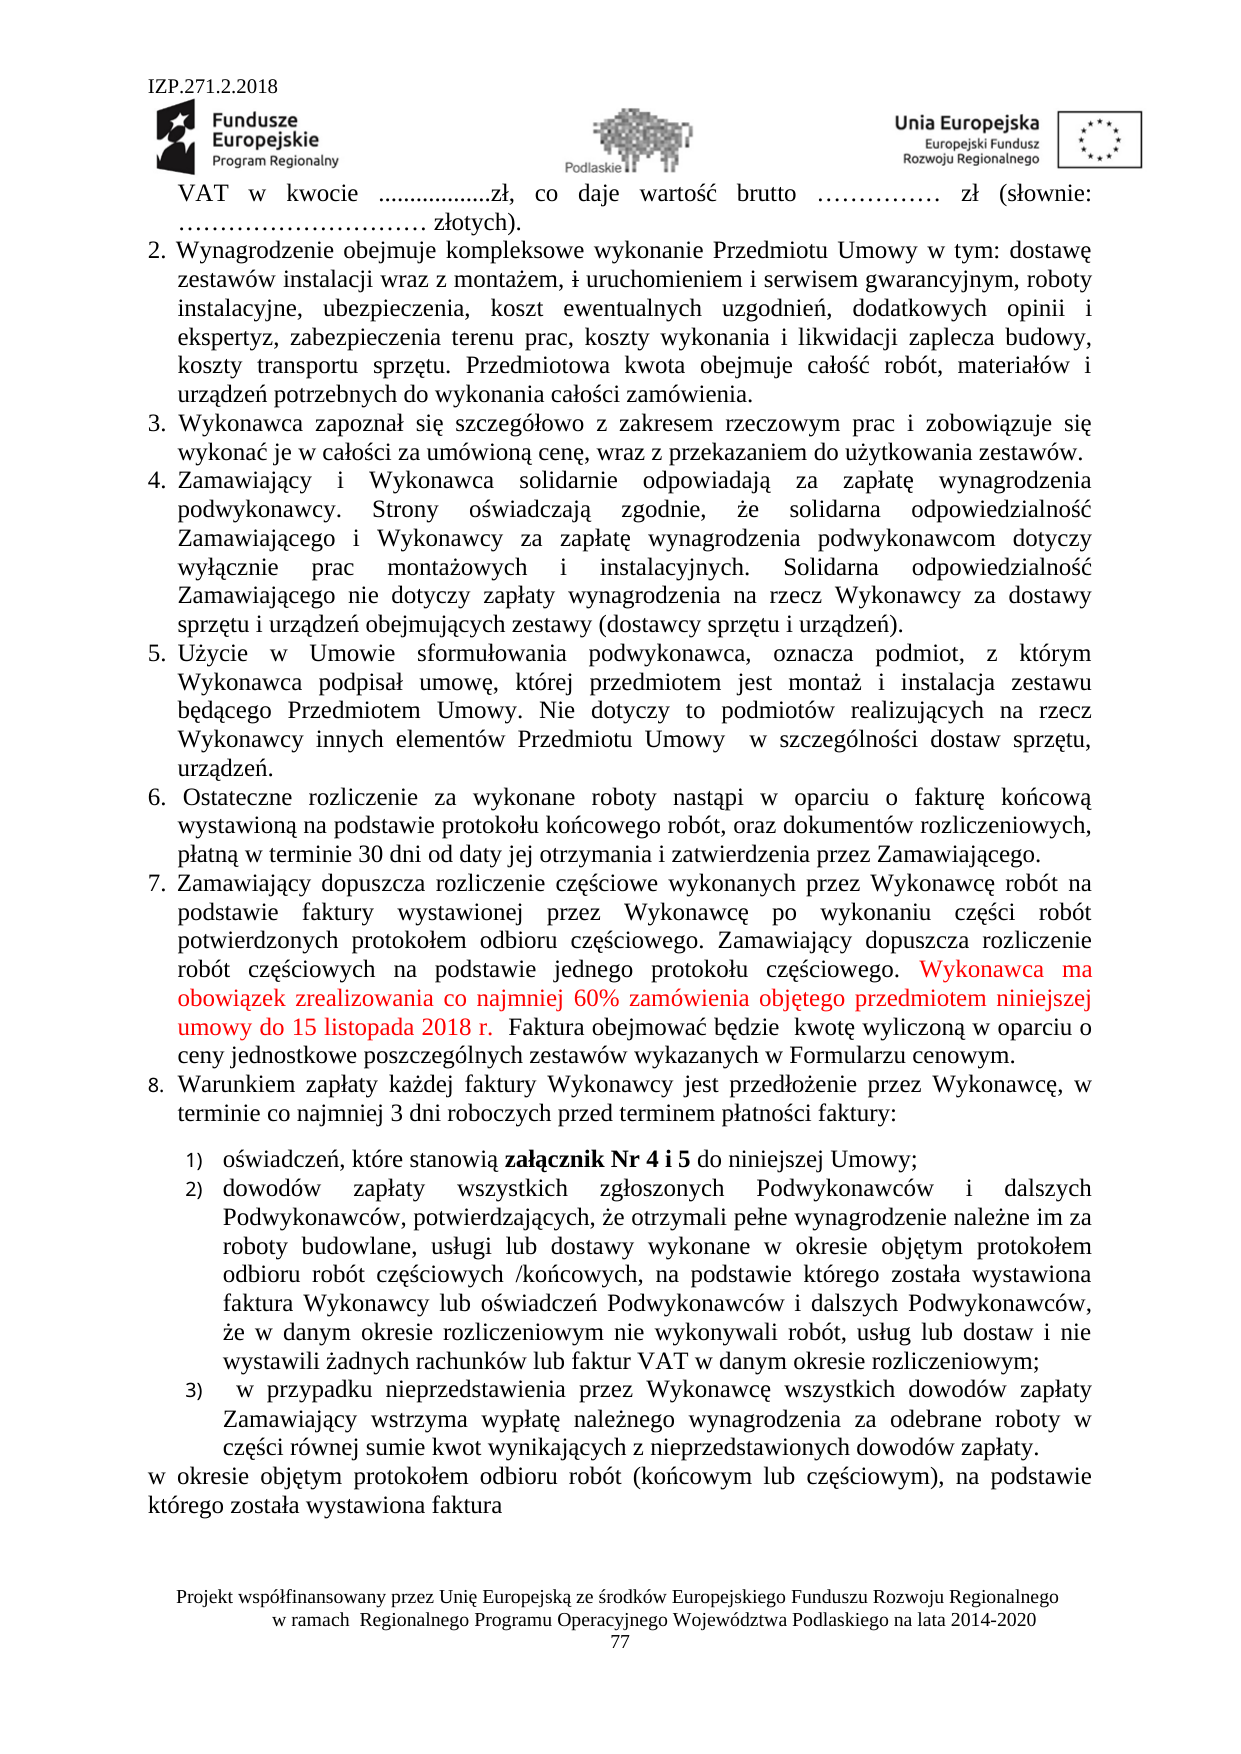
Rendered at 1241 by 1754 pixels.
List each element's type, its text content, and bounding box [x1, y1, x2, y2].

text 7. Zamawiający dopuszcza rozliczenie częściowe wykonanych przez Wykonawcę robót na podstawie faktury wystawionej przez Wykonawcę po wykonaniu części robót potwierdzonych protokołem odbioru częściowego. Zamawiający dopuszcza rozliczenie robót częściowych na podstawie jednego protokołu częściowego. Wykonawca ma obowiązek zrealizowania co najmniej 60% zamówienia objętego przedmiotem niniejszej umowy do 15 listopada 2018 r. Faktura obejmować będzie kwotę wyliczoną w oparciu o ceny jednostkowe poszczególnych zestawów wykazanych w Formularzu cenowym. [148, 868, 1092, 1069]
text 6. Ostateczne rozliczenie za wykonane roboty nastąpi w oparciu o fakturę końcową wystawioną na podstawie protokołu końcowego robót, oraz dokumentów rozliczeniowych, płatną w terminie 30 dni od daty jej otrzymania i zatwierdzenia przez Zamawiającego. [148, 782, 1092, 868]
list oświadczeń, które stanowią załącznik Nr 4 i 5 do niniejszej Umowy; [185, 1144, 1092, 1173]
text 4. Zamawiający i Wykonawca solidarnie odpowiadają za zapłatę wynagrodzenia podwykonawcy. Strony oświadczają zgodnie, że solidarna odpowiedzialność Zamawiającego i Wykonawcy za zapłatę wynagrodzenia podwykonawcom dotyczy wyłącznie prac montażowych i instalacyjnych. Solidarna odpowiedzialność Zamawiającego nie dotyczy zapłaty wynagrodzenia na rzecz Wykonawcy za dostawy sprzętu i urządzeń obejmujących zestawy (dostawcy sprzętu i urządzeń). [148, 465, 1092, 638]
text w okresie objętym protokołem odbioru robót (końcowym lub częściowym), na podstawie którego została wystawiona faktura [148, 1461, 1092, 1519]
list Warunkiem zapłaty każdej faktury Wykonawcy jest przedłożenie przez Wykonawcę, w terminie co najmniej 3 dni roboczych przed terminem płatności faktury: [148, 1069, 1092, 1127]
text VAT w kwocie ..................zł, co daje wartość brutto …………… zł (słownie: ………………………… złotych). [148, 178, 1092, 235]
list dowodów zapłaty wszystkich zgłoszonych Podwykonawców i dalszych Podwykonawców, potwierdzających, że otrzymali pełne wynagrodzenie należne im za roboty budowlane, usługi lub dostawy wykonane w okresie objętym protokołem odbioru robót częściowych /końcowych, na podstawie którego została wystawiona faktura Wykonawcy lub oświadczeń Podwykonawców i dalszych Podwykonawców, że w danym okresie rozliczeniowym nie wykonywali robót, usług lub dostaw i nie wystawili żadnych rachunków lub faktur VAT w danym okresie rozliczeniowym; [185, 1173, 1092, 1374]
text 2. Wynagrodzenie obejmuje kompleksowe wykonanie Przedmiotu Umowy w tym: dostawę zestawów instalacji wraz z montażem, i uruchomieniem i serwisem gwarancyjnym, roboty instalacyjne, ubezpieczenia, koszt ewentualnych uzgodnień, dodatkowych opinii i ekspertyz, zabezpieczenia terenu prac, koszty wykonania i likwidacji zaplecza budowy, koszty transportu sprzętu. Przedmiotowa kwota obejmuje całość robót, materiałów i urządzeń potrzebnych do wykonania całości zamówienia. [148, 235, 1092, 408]
text 3. Wykonawca zapoznał się szczegółowo z zakresem rzeczowym prac i zobowiązuje się wykonać je w całości za umówioną cenę, wraz z przekazaniem do użytkowania zestawów. [148, 408, 1092, 465]
list w przypadku nieprzedstawienia przez Wykonawcę wszystkich dowodów zapłaty Zamawiający wstrzyma wypłatę należnego wynagrodzenia za odebrane roboty w części równej sumie kwot wynikających z nieprzedstawionych dowodów zapłaty. [185, 1374, 1092, 1461]
text 5. Użycie w Umowie sformułowania podwykonawca, oznacza podmiot, z którym Wykonawca podpisał umowę, której przedmiotem jest montaż i instalacja zestawu będącego Przedmiotem Umowy. Nie dotyczy to podmiotów realizujących na rzecz Wykonawcy innych elementów Przedmiotu Umowy w szczególności dostaw sprzętu, urządzeń. [148, 638, 1092, 782]
